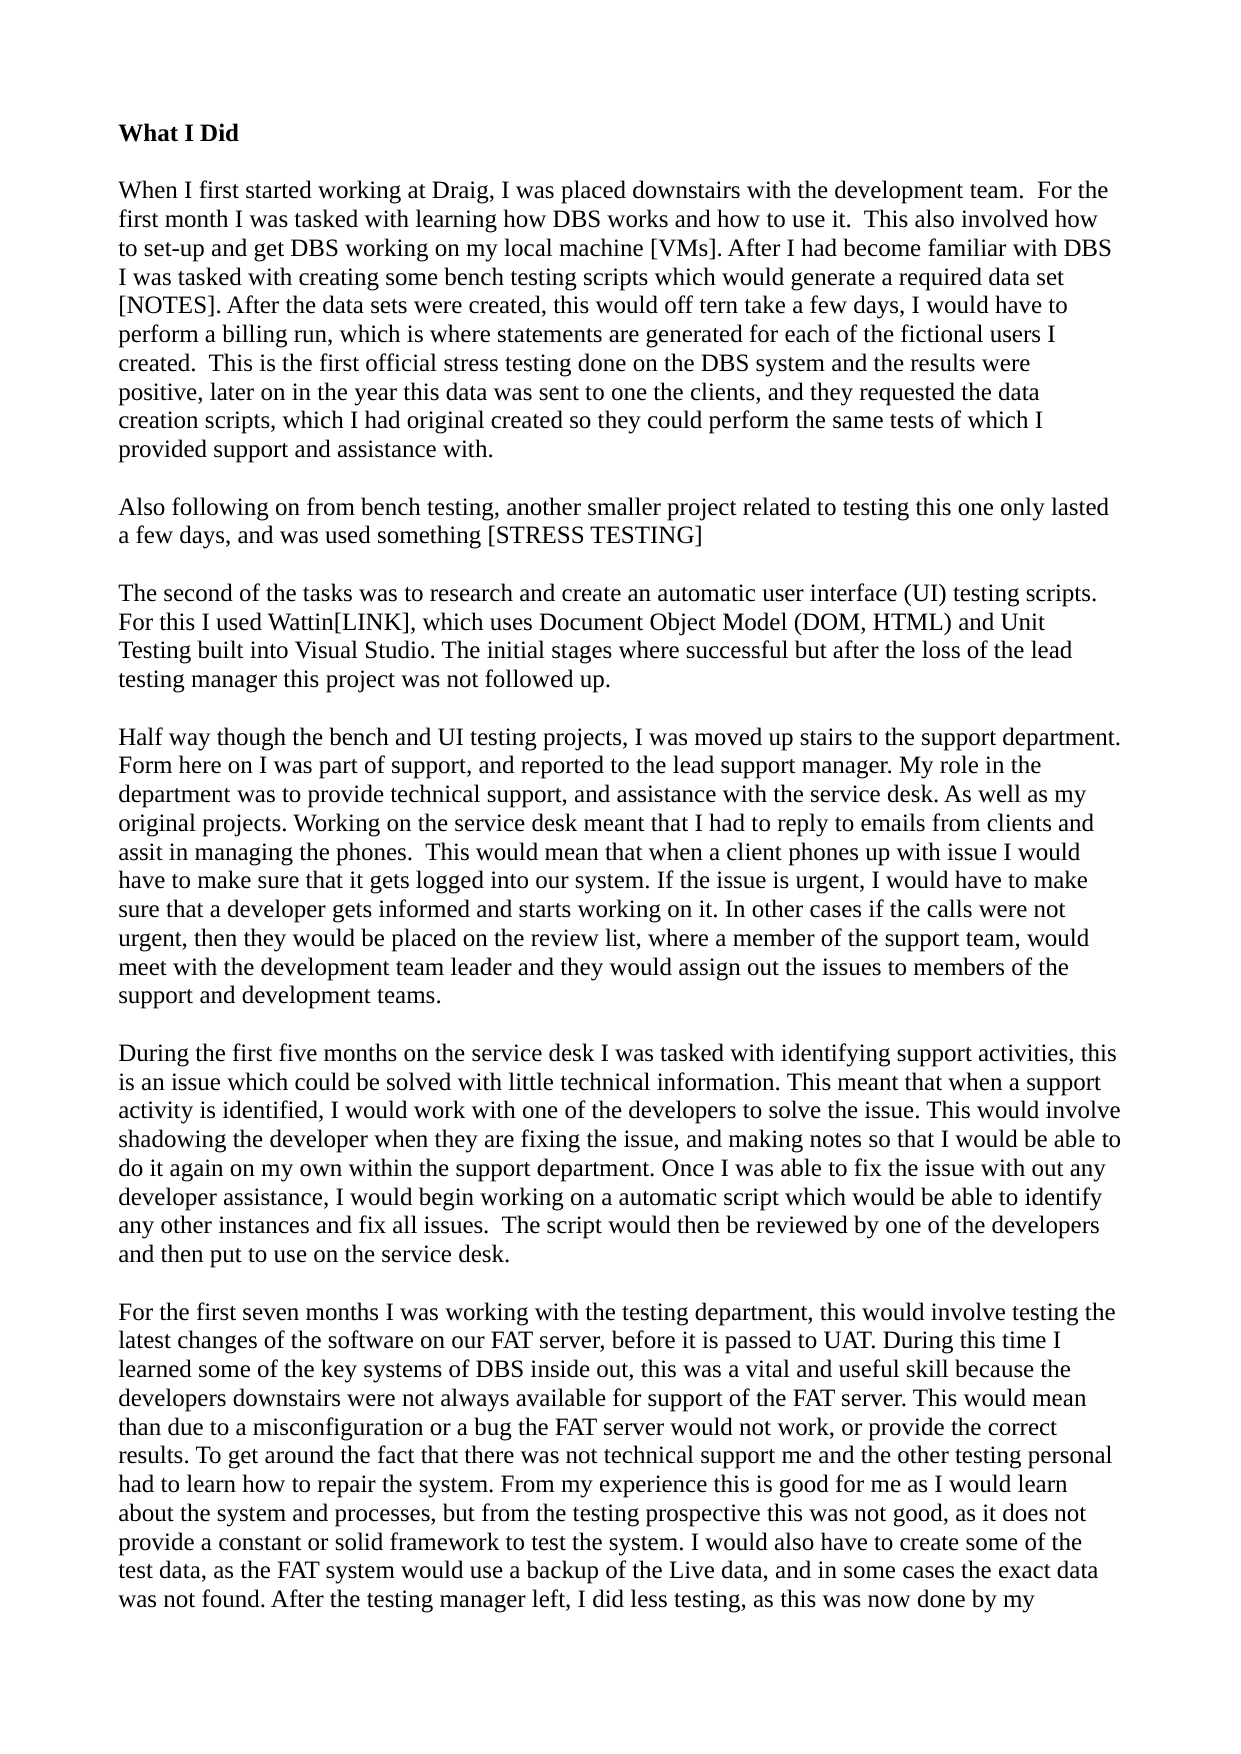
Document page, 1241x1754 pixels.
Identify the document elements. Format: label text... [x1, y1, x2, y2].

text For the first seven months I was working with the testing department, this would involve testing the latest changes of the software on our FAT server, before it is passed to UAT. During this time I learned some of the key systems of DBS inside out, this was a vital and useful skill because the developers downstairs were not always available for support of the FAT server. This would mean than due to a misconfiguration or a bug the FAT server would not work, or provide the correct results. To get around the fact that there was not technical support me and the other testing personal had to learn how to repair the system. From my experience this is good for me as I would learn about the system and processes, but from the testing prospective this was not good, as it does not provide a constant or solid framework to test the system. I would also have to create some of the test data, as the FAT system would use a backup of the Live data, and in some cases the exact data was not found. After the testing manager left, I did less testing, as this was now done by my [118, 1297, 1122, 1613]
text Half way though the bench and UI testing projects, I was moved up stairs to the support department. Form here on I was part of support, and reported to the lead support manager. My role in the department was to provide technical support, and assistance with the service desk. As well as my original projects. Working on the service desk meant that I had to reply to emails from clients and assit in managing the phones. This would mean that when a client phones up with issue I would have to make sure that it gets logged into our system. If the issue is urgent, I would have to make sure that a developer gets informed and starts working on it. In other cases if the calls were not urgent, then they would be placed on the review list, where a member of the support team, would meet with the development team leader and they would assign out the issues to members of the support and development teams. [118, 722, 1122, 1009]
text Also following on from bench testing, another smaller project related to testing this one only lasted a few days, and was used something [STRESS TESTING] [118, 492, 1122, 549]
text What I Did [118, 118, 1122, 147]
text When I first started working at Draig, I was placed downstairs with the development team. For the first month I was tasked with learning how DBS works and how to use it. This also involved how to set-up and get DBS working on my local machine [VMs]. After I had become familiar with DBS I was tasked with creating some bench testing scripts which would generate a required data set [NOTES]. After the data sets were created, this would off tern take a few days, I would have to perform a billing run, which is where statements are generated for each of the fictional users I created. This is the first official stress testing done on the DBS system and the results were positive, later on in the year this data was sent to one the clients, and they requested the data creation scripts, which I had original created so they could perform the same tests of which I provided support and assistance with. [118, 176, 1122, 463]
text The second of the tasks was to research and create an automatic user interface (UI) testing scripts. For this I used Wattin[LINK], which uses Document Object Model (DOM, HTML) and Unit Testing built into Visual Studio. The initial stages where successful but after the loss of the lead testing manager this project was not followed up. [118, 578, 1122, 693]
text During the first five months on the service desk I was tasked with identifying support activities, this is an issue which could be solved with little technical information. This meant that when a support activity is identified, I would work with one of the developers to solve the issue. This would involve shadowing the developer when they are fixing the issue, and making notes so that I would be able to do it again on my own within the support department. Once I was able to fix the issue with out any developer assistance, I would begin working on a automatic script which would be able to identify any other instances and fix all issues. The script would then be reviewed by one of the developers and then put to use on the service desk. [118, 1038, 1122, 1268]
